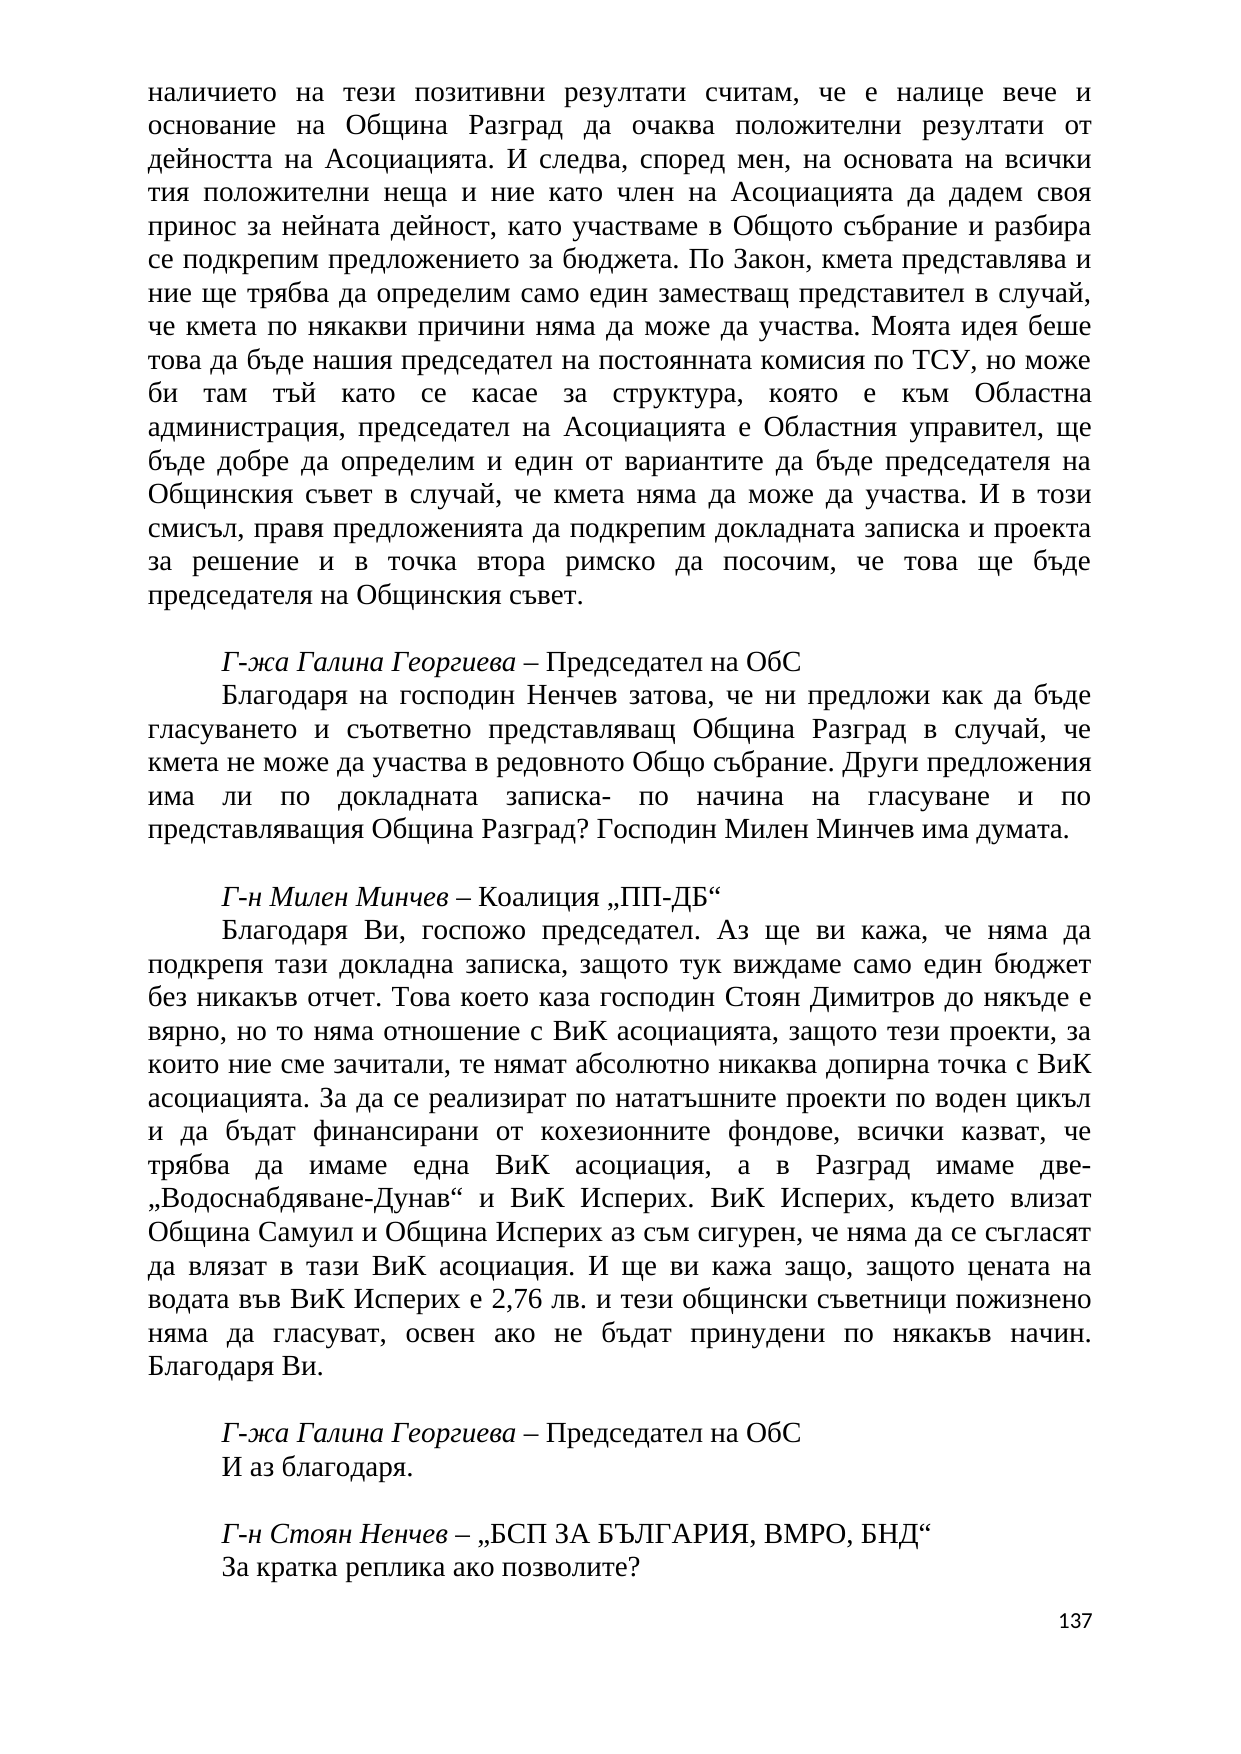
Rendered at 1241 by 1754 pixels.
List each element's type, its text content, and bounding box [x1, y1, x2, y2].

text Г-н Стоян Ненчев – „БСП ЗА БЪЛГАРИЯ, ВМРО, БНД“ [148, 1516, 1093, 1549]
text Благодаря Ви, госпожо председател. Аз ще ви кажа, че няма да подкрепя тази докладна записка, защото тук виждаме само един бюджет без никакъв отчет. Това което каза господин Стоян Димитров до някъде е вярно, но то няма отношение с ВиК асоциацията, защото тези проекти, за които ние сме зачитали, те нямат абсолютно никаква допирна точка с ВиК асоциацията. За да се реализират по нататъшните проекти по воден цикъл и да бъдат финансирани от кохезионните фондове, всички казват, че трябва да имаме една ВиК асоциация, а в Разград имаме две- „Водоснабдяване-Дунав“ и ВиК Исперих. ВиК Исперих, където влизат Община Самуил и Община Исперих аз съм сигурен, че няма да се съгласят да влязат в тази ВиК асоциация. И ще ви кажа защо, защото цената на водата във ВиК Исперих е 2,76 лв. и тези общински съветници пожизнено няма да гласуват, освен ако не бъдат принудени по някакъв начин. Благодаря Ви. [148, 912, 1093, 1382]
text Г-жа Галина Георгиева – Председател на ОбС [148, 1415, 1093, 1449]
text Г-н Милен Минчев – Коалиция „ПП-ДБ“ [148, 879, 1093, 912]
text Благодаря на господин Ненчев затова, че ни предложи как да бъде гласуването и съответно представляващ Община Разград в случай, че кмета не може да участва в редовното Общо събрание. Други предложения има ли по докладната записка- по начина на гласуване и по представляващия Община Разград? Господин Милен Минчев има думата. [148, 677, 1093, 845]
text За кратка реплика ако позволите? [148, 1549, 1093, 1583]
text Г-жа Галина Георгиева – Председател на ОбС [148, 644, 1093, 677]
text И аз благодаря. [148, 1449, 1093, 1482]
text наличието на тези позитивни резултати считам, че е налице вече и основание на Община Разград да очаква положителни резултати от дейността на Асоциацията. И следва, според мен, на основата на всички тия положителни неща и ние като член на Асоциацията да дадем своя принос за нейната дейност, като участваме в Общото събрание и разбира се подкрепим предложението за бюджета. По Закон, кмета представлява и ние ще трябва да определим само един заместващ представител в случай, че кмета по някакви причини няма да може да участва. Моята идея беше това да бъде нашия председател на постоянната комисия по ТСУ, но може би там тъй като се касае за структура, която е към Областна администрация, председател на Асоциацията е Областния управител, ще бъде добре да определим и един от вариантите да бъде председателя на Общинския съвет в случай, че кмета няма да може да участва. И в този смисъл, правя предложенията да подкрепим докладната записка и проекта за решение и в точка втора римско да посочим, че това ще бъде председателя на Общинския съвет. [148, 74, 1093, 610]
